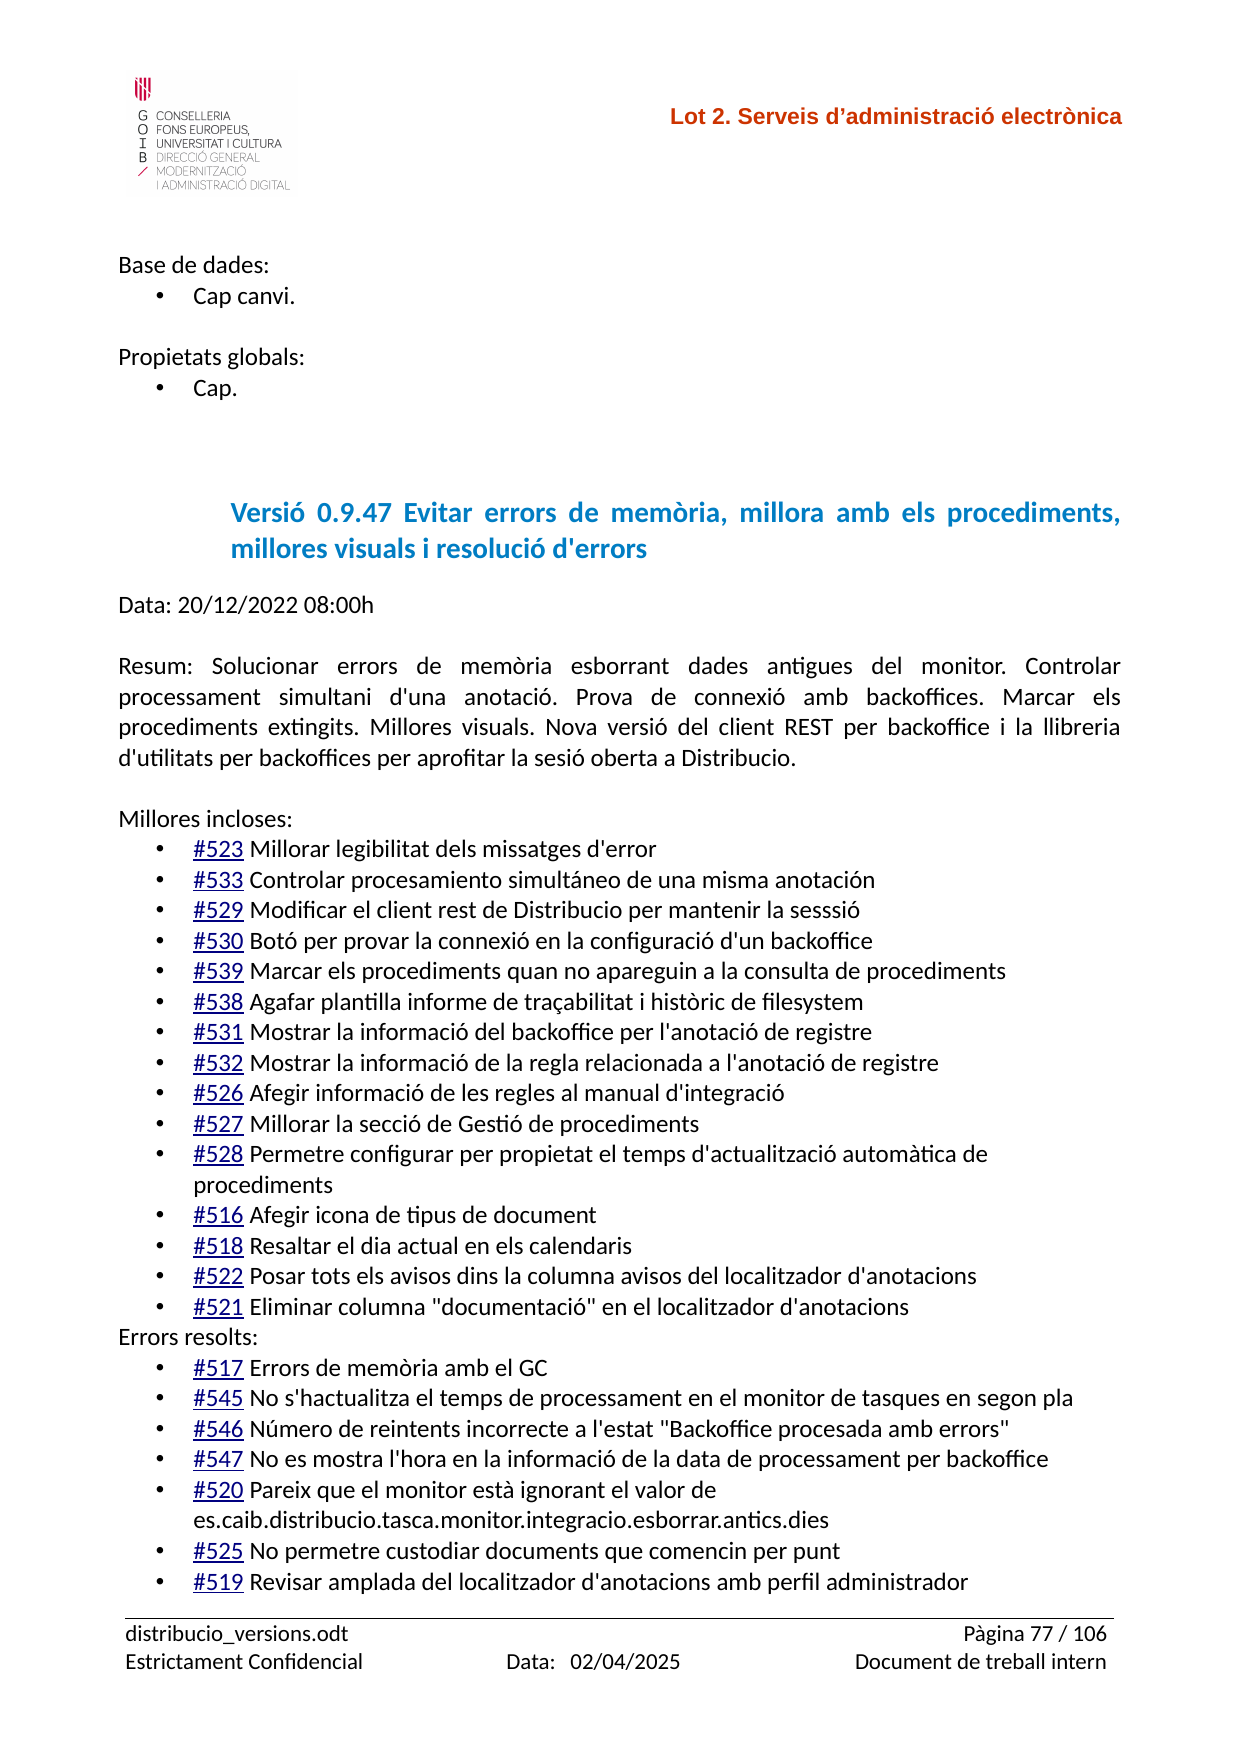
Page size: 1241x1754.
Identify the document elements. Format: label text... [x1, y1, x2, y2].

text Propietats globals: [118, 341, 1122, 372]
list Cap. [156, 372, 1122, 402]
list #523 Millorar legibilitat dels missatges d'error [156, 833, 1122, 864]
text Resum: Solucionar errors de memòria esborrant dades antigues del monitor. Controlar processament simultani d'una anotació. Prova de connexió amb backoffices. Marcar els procediments extingits. Millores visuals. Nova versió del client REST per backoffice i la llibreria d'utilitats per backoffices per aprofitar la sesió oberta a Distribucio. [118, 650, 1122, 772]
list #529 Modificar el client rest de Distribucio per mantenir la sesssió [156, 894, 1122, 925]
list Cap canvi. [156, 280, 1122, 311]
list #547 No es mostra l'hora en la informació de la data de processament per backoffice [156, 1444, 1122, 1474]
list #530 Botó per provar la connexió en la configuració d'un backoffice [156, 925, 1122, 955]
list #538 Agafar plantilla informe de traçabilitat i històric de filesystem [156, 986, 1122, 1016]
picture [126, 70, 299, 197]
list #531 Mostrar la informació del backoffice per l'anotació de registre [156, 1016, 1122, 1047]
list #533 Controlar procesamiento simultáneo de una misma anotación [156, 864, 1122, 894]
list #546 Número de reintents incorrecte a l'estat "Backoffice procesada amb errors" [156, 1413, 1122, 1444]
list #526 Afegir informació de les regles al manual d'integració [156, 1077, 1122, 1108]
list #539 Marcar els procediments quan no apareguin a la consulta de procediments [156, 955, 1122, 986]
text Millores incloses: [118, 803, 1122, 833]
list #517 Errors de memòria amb el GC [156, 1352, 1122, 1383]
list #520 Pareix que el monitor està ignorant el valor de es.caib.distribucio.tasca.monitor.integracio.esborrar.antics.dies [156, 1474, 1122, 1535]
list #525 No permetre custodiar documents que comencin per punt [156, 1535, 1122, 1566]
list #518 Resaltar el dia actual en els calendaris [156, 1230, 1122, 1261]
list #545 No s'hactualitza el temps de processament en el monitor de tasques en segon pla [156, 1383, 1122, 1413]
list #528 Permetre configurar per propietat el temps d'actualització automàtica de procediments [156, 1138, 1122, 1199]
list #522 Posar tots els avisos dins la columna avisos del localitzador d'anotacions [156, 1261, 1122, 1291]
list #527 Millorar la secció de Gestió de procediments [156, 1108, 1122, 1138]
list #521 Eliminar columna "documentació" en el localitzador d'anotacions [156, 1291, 1122, 1322]
list #532 Mostrar la informació de la regla relacionada a l'anotació de registre [156, 1047, 1122, 1077]
text Base de dades: [118, 250, 1122, 280]
text Data: 20/12/2022 08:00h [118, 589, 1122, 619]
text Errors resolts: [118, 1322, 1122, 1352]
list #516 Afegir icona de tipus de document [156, 1199, 1122, 1230]
list #519 Revisar amplada del localitzador d'anotacions amb perfil administrador [156, 1566, 1122, 1596]
subtitle Versió 0.9.47 Evitar errors de memòria, millora amb els procediments, millores visuals i resolució d'errors [153, 494, 1122, 565]
